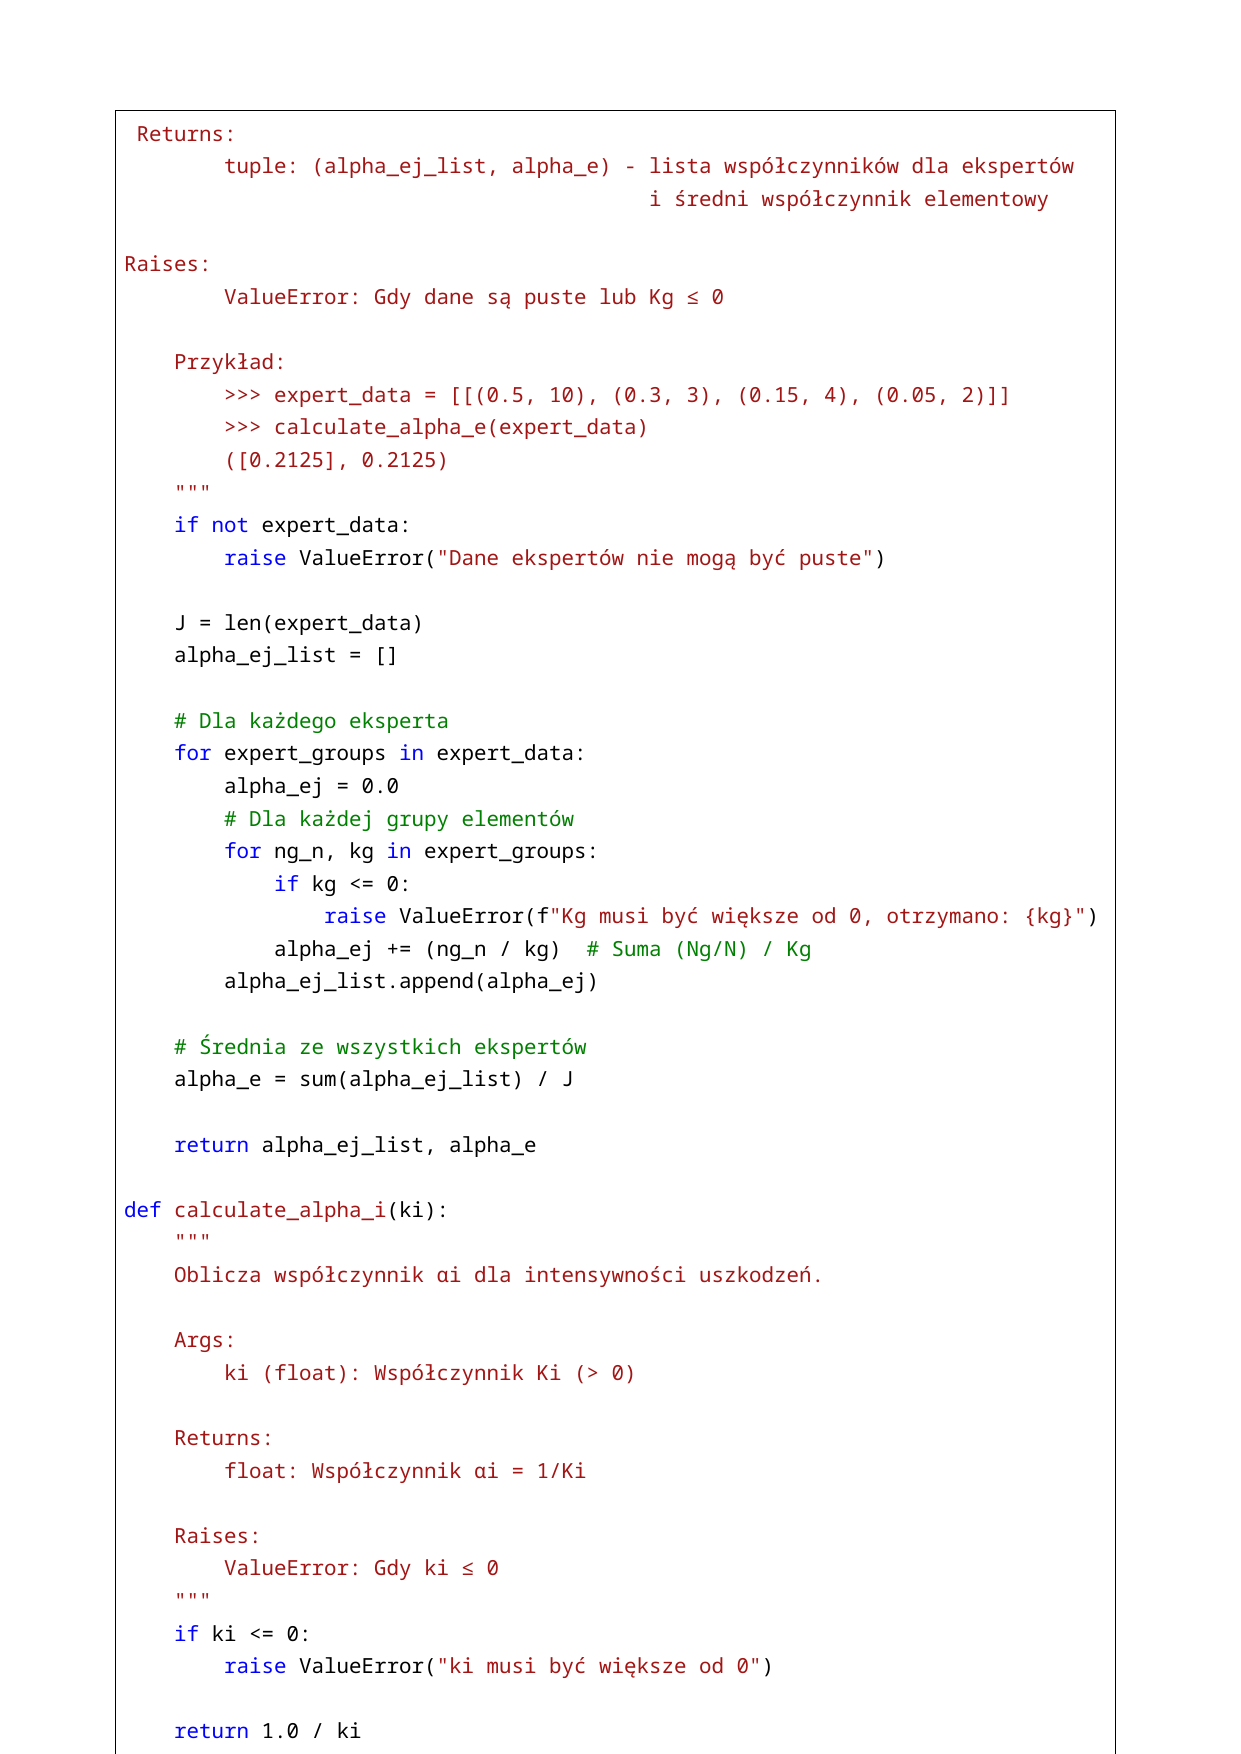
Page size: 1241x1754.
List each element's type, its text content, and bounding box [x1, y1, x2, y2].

text """ [124, 1227, 1107, 1256]
text if kg <= 0: [124, 869, 1107, 897]
text i średni współczynnik elementowy [124, 184, 1107, 213]
text return 1.0 / ki [124, 1717, 1107, 1745]
text if not expert_data: [124, 510, 1107, 539]
text >>> calculate_alpha_e(expert_data) [124, 412, 1107, 441]
text Returns: [124, 119, 1107, 147]
text # Dla każdego eksperta [124, 706, 1107, 734]
text # Dla każdej grupy elementów [124, 804, 1107, 832]
text tuple: (alpha_ej_list, alpha_e) - lista współczynników dla ekspertów [124, 152, 1107, 180]
text alpha_ej += (ng_n / kg) # Suma (Ng/N) / Kg [124, 934, 1107, 962]
text """ [124, 478, 1107, 506]
text >>> expert_data = [[(0.5, 10), (0.3, 3), (0.15, 4), (0.05, 2)]] [124, 380, 1107, 408]
text Oblicza współczynnik αi dla intensywności uszkodzeń. [124, 1260, 1107, 1288]
text Raises: [124, 1521, 1107, 1549]
text ([0.2125], 0.2125) [124, 445, 1107, 473]
text alpha_ej_list = [] [124, 641, 1107, 669]
text raise ValueError("ki musi być większe od 0") [124, 1651, 1107, 1680]
text alpha_ej_list.append(alpha_ej) [124, 967, 1107, 995]
text ValueError: Gdy ki ≤ 0 [124, 1553, 1107, 1582]
text """ [124, 1586, 1107, 1614]
text float: Współczynnik αi = 1/Ki [124, 1456, 1107, 1484]
text raise ValueError(f"Kg musi być większe od 0, otrzymano: {kg}") [124, 901, 1107, 930]
text Returns: [124, 1423, 1107, 1452]
text def calculate_alpha_i(ki): [124, 1195, 1107, 1223]
text ki (float): Współczynnik Ki (> 0) [124, 1358, 1107, 1386]
text Raises: [124, 249, 1107, 278]
text alpha_e = sum(alpha_ej_list) / J [124, 1064, 1107, 1093]
text J = len(expert_data) [124, 608, 1107, 636]
text if ki <= 0: [124, 1619, 1107, 1647]
text [116, 111, 1115, 1754]
text Przykład: [124, 347, 1107, 376]
text return alpha_ej_list, alpha_e [124, 1130, 1107, 1158]
text for expert_groups in expert_data: [124, 738, 1107, 767]
text # Średnia ze wszystkich ekspertów [124, 1032, 1107, 1060]
text for ng_n, kg in expert_groups: [124, 836, 1107, 865]
text Args: [124, 1325, 1107, 1354]
text raise ValueError("Dane ekspertów nie mogą być puste") [124, 543, 1107, 571]
text alpha_ej = 0.0 [124, 771, 1107, 799]
text ValueError: Gdy dane są puste lub Kg ≤ 0 [124, 282, 1107, 310]
